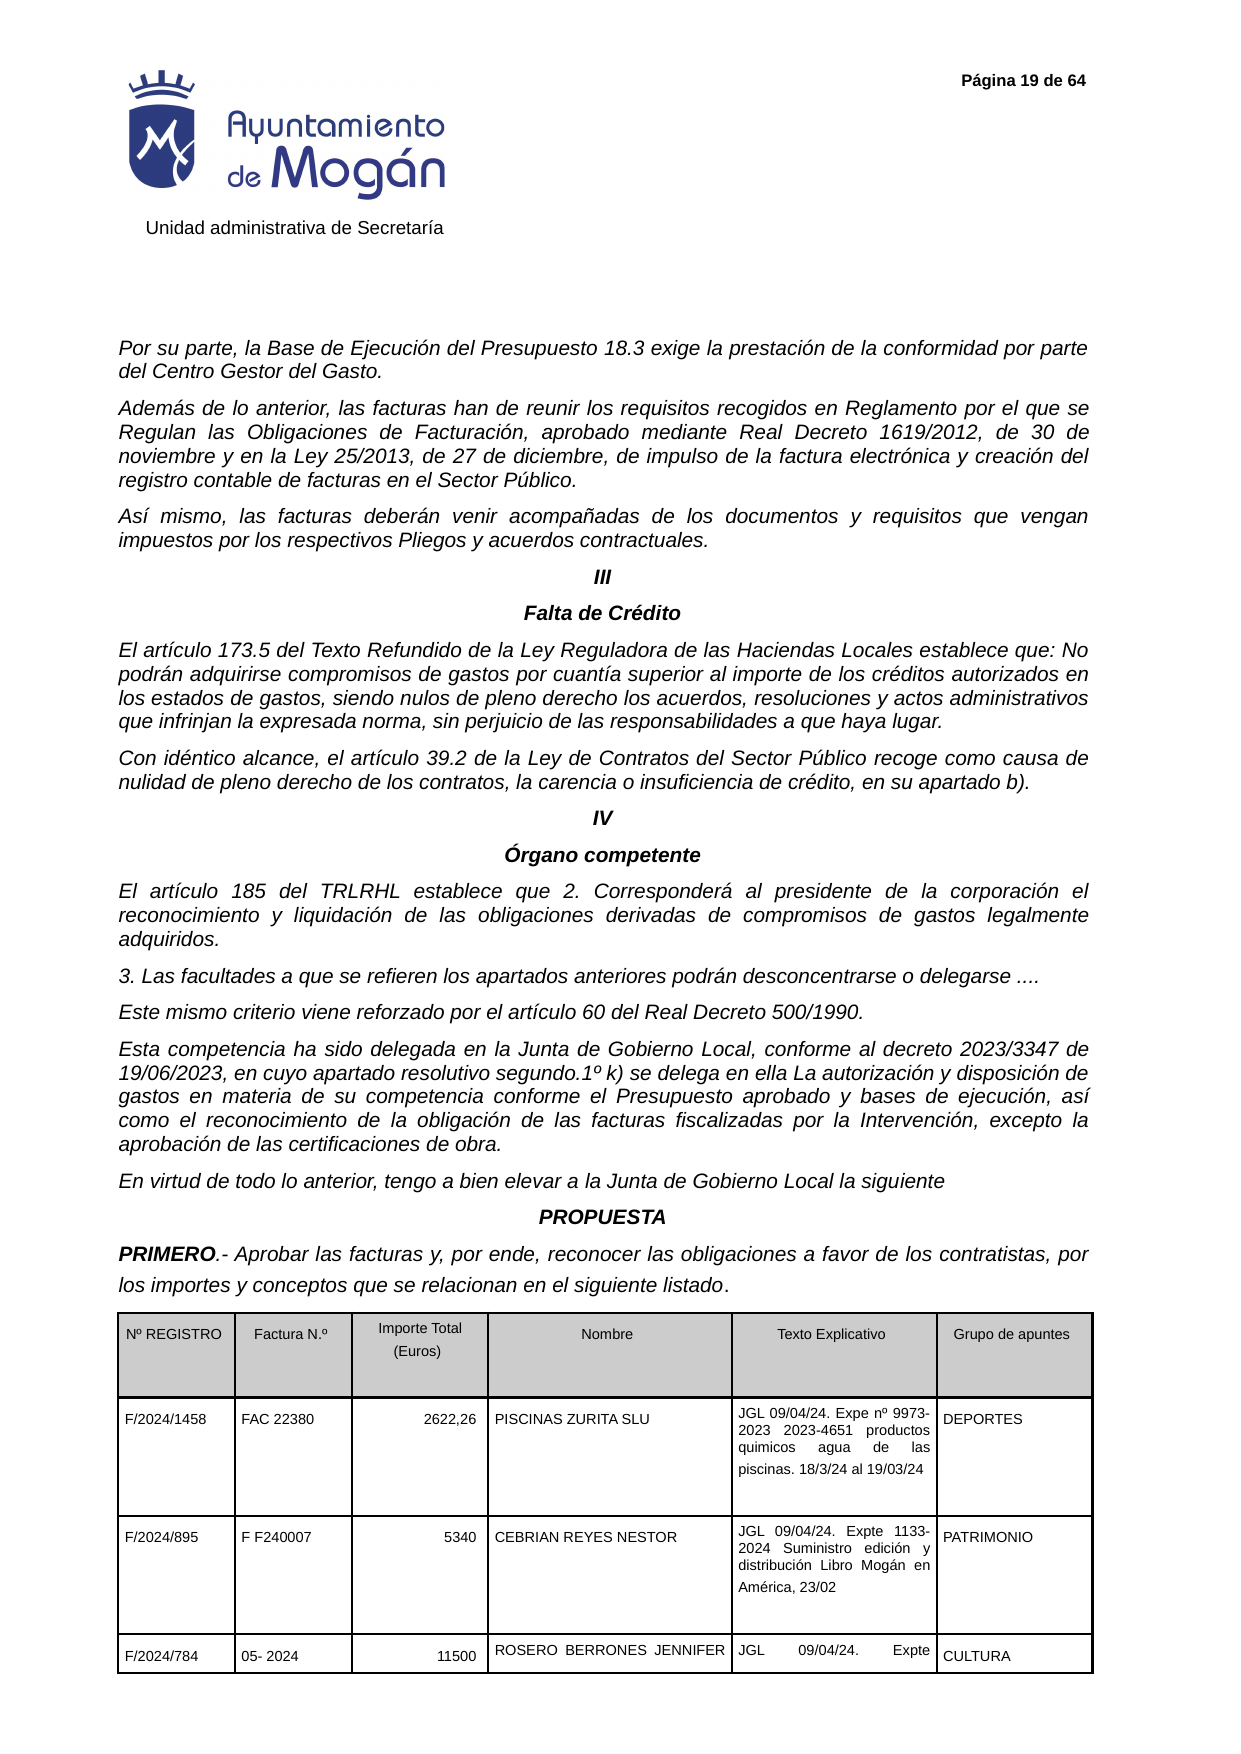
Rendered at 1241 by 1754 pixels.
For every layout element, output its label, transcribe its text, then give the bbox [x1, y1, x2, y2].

text 3. Las facultades a que se refieren los apartados anteriores podrán desconcentrarse o delegarse .... [118, 963, 1092, 987]
table_cell DEPORTES [938, 1399, 1091, 1515]
table_cell CULTURA [938, 1635, 1091, 1672]
table_cell 05- 2024 [236, 1635, 351, 1672]
text PROPUESTA [118, 1205, 1092, 1229]
table_header Factura N.º [236, 1314, 351, 1396]
table_cell JGL 09/04/24. Expte [733, 1635, 936, 1672]
table_cell ROSERO BERRONES JENNIFER [489, 1635, 731, 1672]
text Este mismo criterio viene reforzado por el artículo 60 del Real Decreto 500/1990. [118, 1000, 1092, 1024]
table_cell JGL 09/04/24. Expe nº 9973-2023 2023-4651 productos quimicos agua de las piscinas. 18/3/24 al 19/03/24 [733, 1399, 936, 1515]
table_header Nº REGISTRO [119, 1314, 234, 1396]
table_cell PISCINAS ZURITA SLU [489, 1399, 731, 1515]
table_cell 11500 [353, 1635, 487, 1672]
table_cell F/2024/784 [119, 1635, 234, 1672]
text El artículo 173.5 del Texto Refundido de la Ley Reguladora de las Haciendas Locales establece que: No podrán adquirirse compromisos de gastos por cuantía superior al importe de los créditos autorizados en los estados de gastos, siendo nulos de pleno derecho los acuerdos, resoluciones y actos administrativos que infrinjan la expresada norma, sin perjuicio de las responsabilidades a que haya lugar. [118, 637, 1092, 733]
text Por su parte, la Base de Ejecución del Presupuesto 18.3 exige la prestación de la conformidad por parte del Centro Gestor del Gasto. [118, 335, 1092, 383]
text Esta competencia ha sido delegada en la Junta de Gobierno Local, conforme al decreto 2023/3347 de 19/06/2023, en cuyo apartado resolutivo segundo.1º k) se delega en ella La autorización y disposición de gastos en materia de su competencia conforme el Presupuesto aprobado y bases de ejecución, así como el reconocimiento de la obligación de las facturas fiscalizadas por la Intervención, excepto la aprobación de las certificaciones de obra. [118, 1036, 1092, 1156]
text En virtud de todo lo anterior, tengo a bien elevar a la Junta de Gobierno Local la siguiente [118, 1169, 1092, 1193]
table_cell 2622,26 [353, 1399, 487, 1515]
text PRIMERO.- Aprobar las facturas y, por ende, reconocer las obligaciones a favor de los contratistas, por los importes y conceptos que se relacionan en el siguiente listado. [118, 1242, 1092, 1299]
table_cell F F240007 [236, 1517, 351, 1633]
table_header Texto Explicativo [733, 1314, 936, 1396]
text III [118, 564, 1092, 588]
text IV [118, 806, 1092, 830]
table_cell PATRIMONIO [938, 1517, 1091, 1633]
table_cell CEBRIAN REYES NESTOR [489, 1517, 731, 1633]
text Órgano competente [118, 843, 1092, 867]
table_cell 5340 [353, 1517, 487, 1633]
table_header Nombre [489, 1314, 731, 1396]
text Con idéntico alcance, el artículo 39.2 de la Ley de Contratos del Sector Público recoge como causa de nulidad de pleno derecho de los contratos, la carencia o insuficiencia de crédito, en su apartado b). [118, 746, 1092, 794]
table_cell F/2024/1458 [119, 1399, 234, 1515]
table_header Grupo de apuntes [938, 1314, 1091, 1396]
text Además de lo anterior, las facturas han de reunir los requisitos recogidos en Reglamento por el que se Regulan las Obligaciones de Facturación, aprobado mediante Real Decreto 1619/2012, de 30 de noviembre y en la Ley 25/2013, de 27 de diciembre, de impulso de la factura electrónica y creación del registro contable de facturas en el Sector Público. [118, 396, 1092, 492]
table_cell F/2024/895 [119, 1517, 234, 1633]
picture [128, 70, 445, 206]
text Falta de Crédito [118, 601, 1092, 625]
text Así mismo, las facturas deberán venir acompañadas de los documentos y requisitos que vengan impuestos por los respectivos Pliegos y acuerdos contractuales. [118, 504, 1092, 552]
table_cell JGL 09/04/24. Expte 1133-2024 Suministro edición y distribución Libro Mogán en América, 23/02 [733, 1517, 936, 1633]
table_cell FAC 22380 [236, 1399, 351, 1515]
table_header Importe Total (Euros) [353, 1314, 487, 1396]
text El artículo 185 del TRLRHL establece que 2. Corresponderá al presidente de la corporación el reconocimiento y liquidación de las obligaciones derivadas de compromisos de gastos legalmente adquiridos. [118, 879, 1092, 951]
